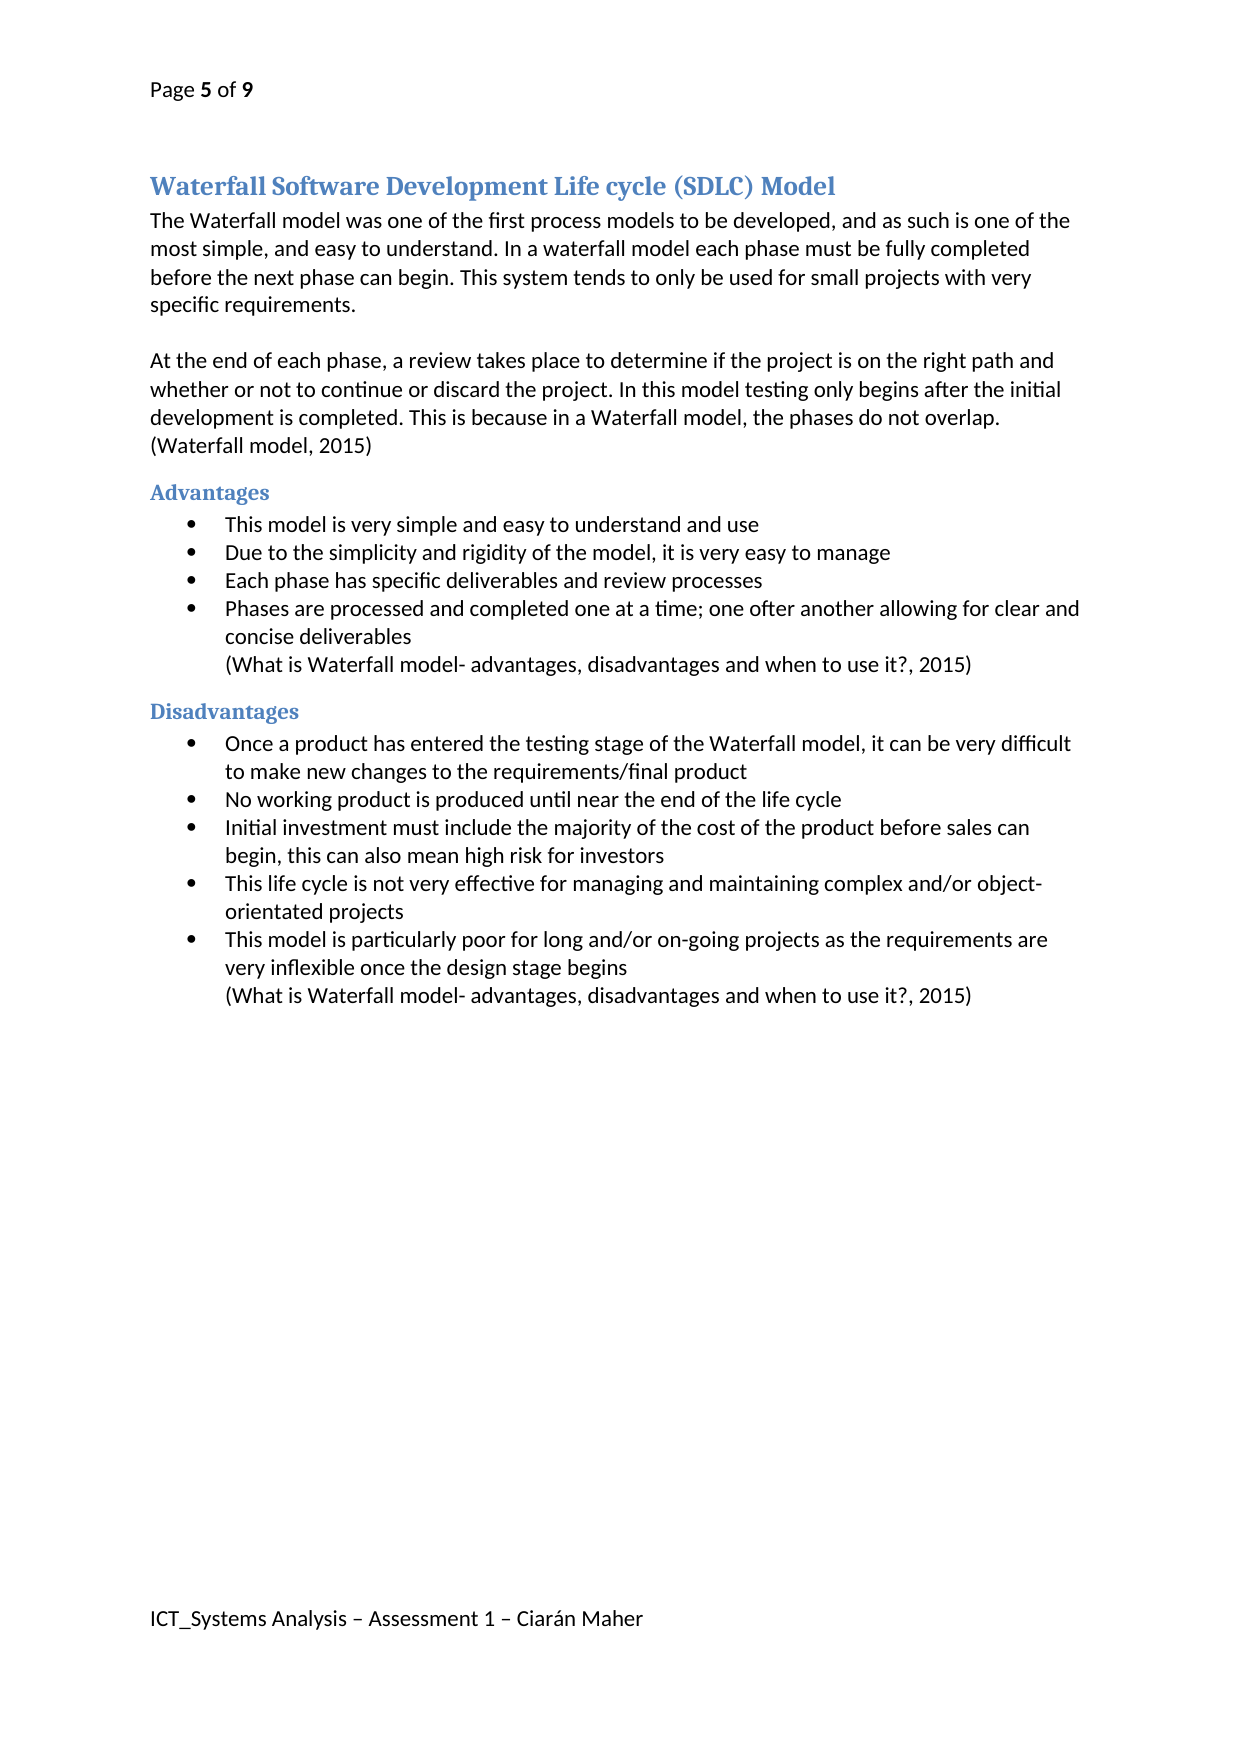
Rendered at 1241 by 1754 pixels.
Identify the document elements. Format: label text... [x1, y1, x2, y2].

subtitle Disadvantages [150, 699, 1090, 725]
list Initial investment must include the majority of the cost of the product before sales can begin, this can also mean high risk for investors [187, 813, 1090, 869]
list No working product is produced until near the end of the life cycle [187, 785, 1090, 813]
subtitle Advantages [150, 479, 1090, 506]
list Each phase has specific deliverables and review processes [187, 566, 1090, 594]
subtitle Waterfall Software Development Life cycle (SDLC) Model [150, 171, 1090, 202]
list This life cycle is not very effective for managing and maintaining complex and/or object-orientated projects [187, 869, 1090, 925]
list Phases are processed and completed one at a time; one ofter another allowing for clear and concise deliverables (What is Waterfall model- advantages, disadvantages and when to use it?, 2015) [187, 594, 1090, 678]
list This model is very simple and easy to understand and use [187, 510, 1090, 538]
list Due to the simplicity and rigidity of the model, it is very easy to manage [187, 538, 1090, 566]
list Once a product has entered the testing stage of the Waterfall model, it can be very difficult to make new changes to the requirements/final product [187, 729, 1090, 785]
list This model is particularly poor for long and/or on-going projects as the requirements are very inflexible once the design stage begins (What is Waterfall model- advantages, disadvantages and when to use it?, 2015) [187, 925, 1090, 1009]
text The Waterfall model was one of the first process models to be developed, and as such is one of the most simple, and easy to understand. In a waterfall model each phase must be fully completed before the next phase can begin. This system tends to only be used for small projects with very specific requirements. [150, 207, 1090, 319]
text At the end of each phase, a review takes place to determine if the project is on the right path and whether or not to continue or discard the project. In this model testing only begins after the initial development is completed. This is because in a Waterfall model, the phases do not overlap. (Waterfall model, 2015) [150, 347, 1090, 459]
